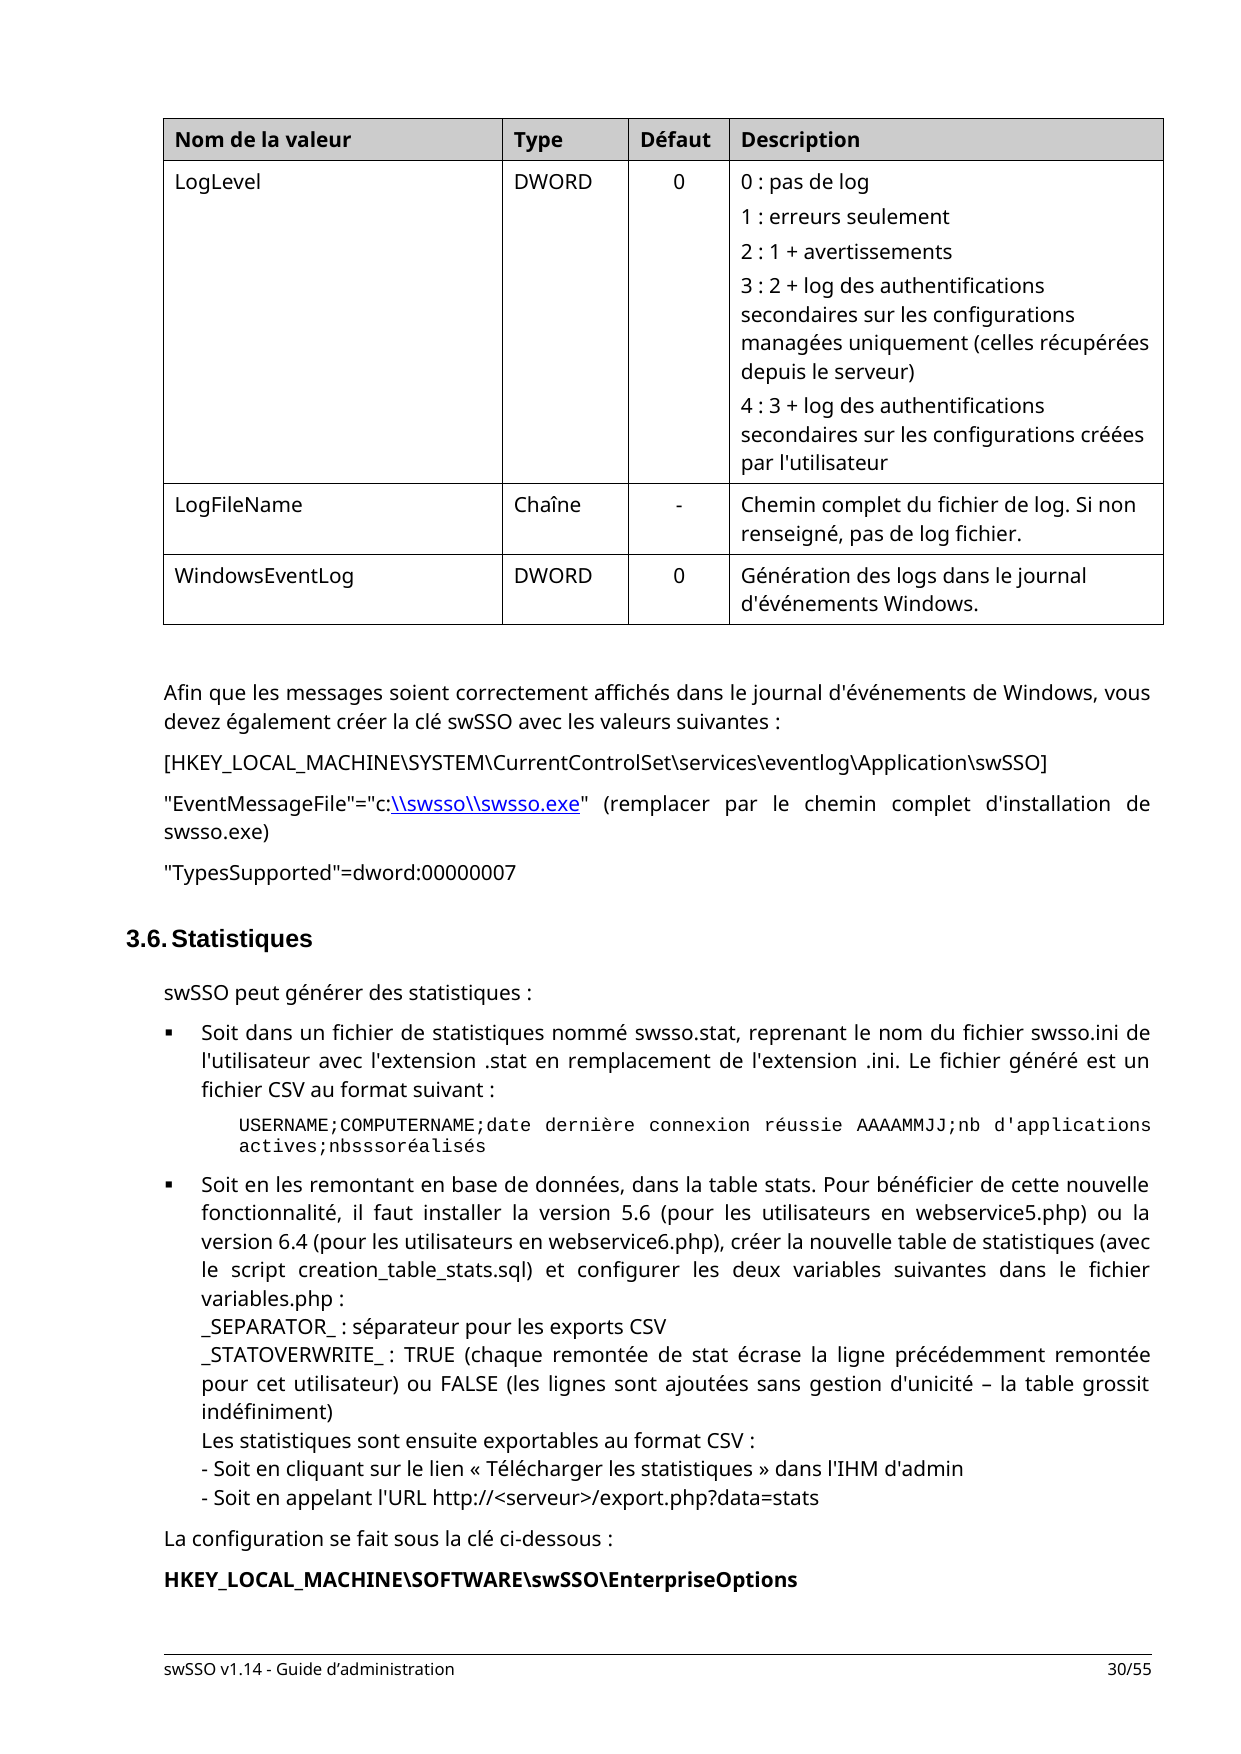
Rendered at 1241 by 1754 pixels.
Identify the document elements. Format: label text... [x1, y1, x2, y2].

table_cell DWORD [503, 161, 628, 483]
list Soit dans un fichier de statistiques nommé swsso.stat, reprenant le nom du fichier swsso.ini de l'utilisateur avec l'extension .stat en remplacement de l'extension .ini. Le fichier généré est un fichier CSV au format suivant : [164, 1018, 1152, 1103]
text Afin que les messages soient correctement affichés dans le journal d'événements de Windows, vous devez également créer la clé swSSO avec les valeurs suivantes : [164, 678, 1152, 735]
text [HKEY_LOCAL_MACHINE\SYSTEM\CurrentControlSet\services\eventlog\Application\swSSO] [164, 748, 1152, 776]
text USERNAME;COMPUTERNAME;date dernière connexion réussie AAAAMMJJ;nb d'applications actives;nbsssoréalisés [239, 1116, 1152, 1158]
table_cell LogLevel [164, 161, 502, 483]
subtitle Statistiques [126, 924, 1152, 953]
table_cell DWORD [503, 555, 628, 624]
table_cell - [629, 484, 729, 553]
text HKEY_LOCAL_MACHINE\SOFTWARE\swSSO\EnterpriseOptions [164, 1565, 1152, 1593]
table_cell 0 [629, 161, 729, 483]
text La configuration se fait sous la clé ci-dessous : [164, 1524, 1152, 1552]
table_header Nom de la valeur [164, 119, 502, 160]
table_header Type [503, 119, 628, 160]
table_cell 0 [629, 555, 729, 624]
text "TypesSupported"=dword:00000007 [164, 858, 1152, 886]
table_cell WindowsEventLog [164, 555, 502, 624]
list Soit en les remontant en base de données, dans la table stats. Pour bénéficier de cette nouvelle fonctionnalité, il faut installer la version 5.6 (pour les utilisateurs en webservice5.php) ou la version 6.4 (pour les utilisateurs en webservice6.php), créer la nouvelle table de statistiques (avec le script creation_table_stats.sql) et configurer les deux variables suivantes dans le fichier variables.php : _SEPARATOR_ : séparateur pour les exports CSV _STATOVERWRITE_ : TRUE (chaque remontée de stat écrase la ligne précédemment remontée pour cet utilisateur) ou FALSE (les lignes sont ajoutées sans gestion d'unicité – la table grossit indéfiniment) Les statistiques sont ensuite exportables au format CSV : - Soit en cliquant sur le lien « Télécharger les statistiques » dans l'IHM d'admin - Soit en appelant l'URL http://<serveur>/export.php?data=stats [164, 1170, 1152, 1511]
table_cell Chaîne [503, 484, 628, 553]
text "EventMessageFile"="c:\\swsso\\swsso.exe" (remplacer par le chemin complet d'installation de swsso.exe) [164, 789, 1152, 846]
table_cell 0 : pas de log 1 : erreurs seulement 2 : 1 + avertissements 3 : 2 + log des authentifications secondaires sur les configurations managées uniquement (celles récupérées depuis le serveur) 4 : 3 + log des authentifications secondaires sur les configurations créées par l'utilisateur [730, 161, 1163, 483]
table_header Défaut [629, 119, 729, 160]
table_cell Génération des logs dans le journal d'événements Windows. [730, 555, 1163, 624]
table_cell Chemin complet du fichier de log. Si non renseigné, pas de log fichier. [730, 484, 1163, 553]
text swSSO peut générer des statistiques : [164, 978, 1152, 1006]
table_cell LogFileName [164, 484, 502, 553]
table_header Description [730, 119, 1163, 160]
